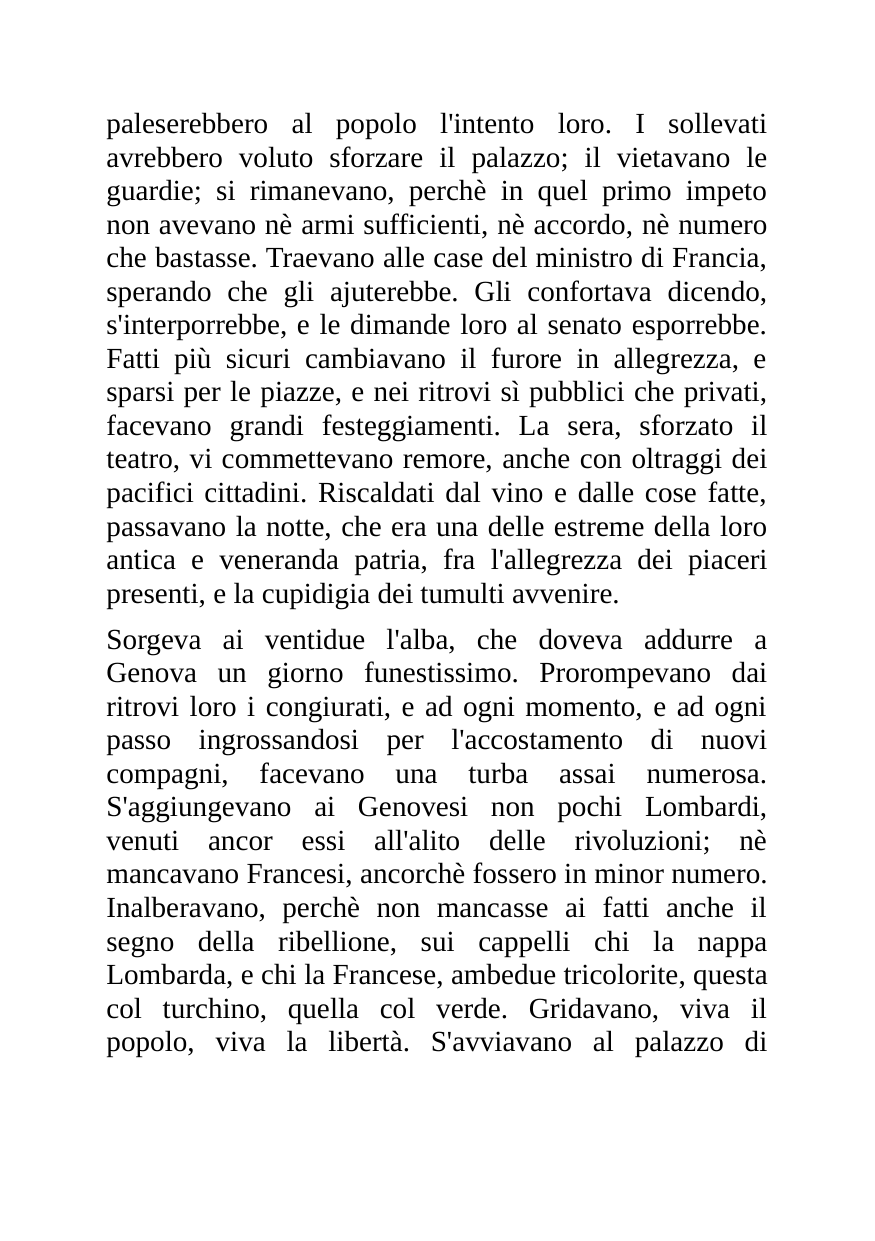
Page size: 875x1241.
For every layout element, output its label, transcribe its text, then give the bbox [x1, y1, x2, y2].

text Sorgeva ai ventidue l'alba, che doveva addurre a Genova un giorno funestissimo. Prorompevano dai ritrovi loro i congiurati, e ad ogni momento, e ad ogni passo ingrossandosi per l'accostamento di nuovi compagni, facevano una turba assai numerosa. S'aggiungevano ai Genovesi non pochi Lombardi, venuti ancor essi all'alito delle rivoluzioni; nè mancavano Francesi, ancorchè fossero in minor numero. Inalberavano, perchè non mancasse ai fatti anche il segno della ribellione, sui cappelli chi la nappa Lombarda, e chi la Francese, ambedue tricolorite, questa col turchino, quella col verde. Gridavano, viva il popolo, viva la libertà. S'avviavano al palazzo di [106, 622, 768, 1058]
text paleserebbero al popolo l'intento loro. I sollevati avrebbero voluto sforzare il palazzo; il vietavano le guardie; si rimanevano, perchè in quel primo impeto non avevano nè armi sufficienti, nè accordo, nè numero che bastasse. Traevano alle case del ministro di Francia, sperando che gli ajuterebbe. Gli confortava dicendo, s'interporrebbe, e le dimande loro al senato esporrebbe. Fatti più sicuri cambiavano il furore in allegrezza, e sparsi per le piazze, e nei ritrovi sì pubblici che privati, facevano grandi festeggiamenti. La sera, sforzato il teatro, vi commettevano remore, anche con oltraggi dei pacifici cittadini. Riscaldati dal vino e dalle cose fatte, passavano la notte, che era una delle estreme della loro antica e veneranda patria, fra l'allegrezza dei piaceri presenti, e la cupidigia dei tumulti avvenire. [106, 106, 768, 609]
